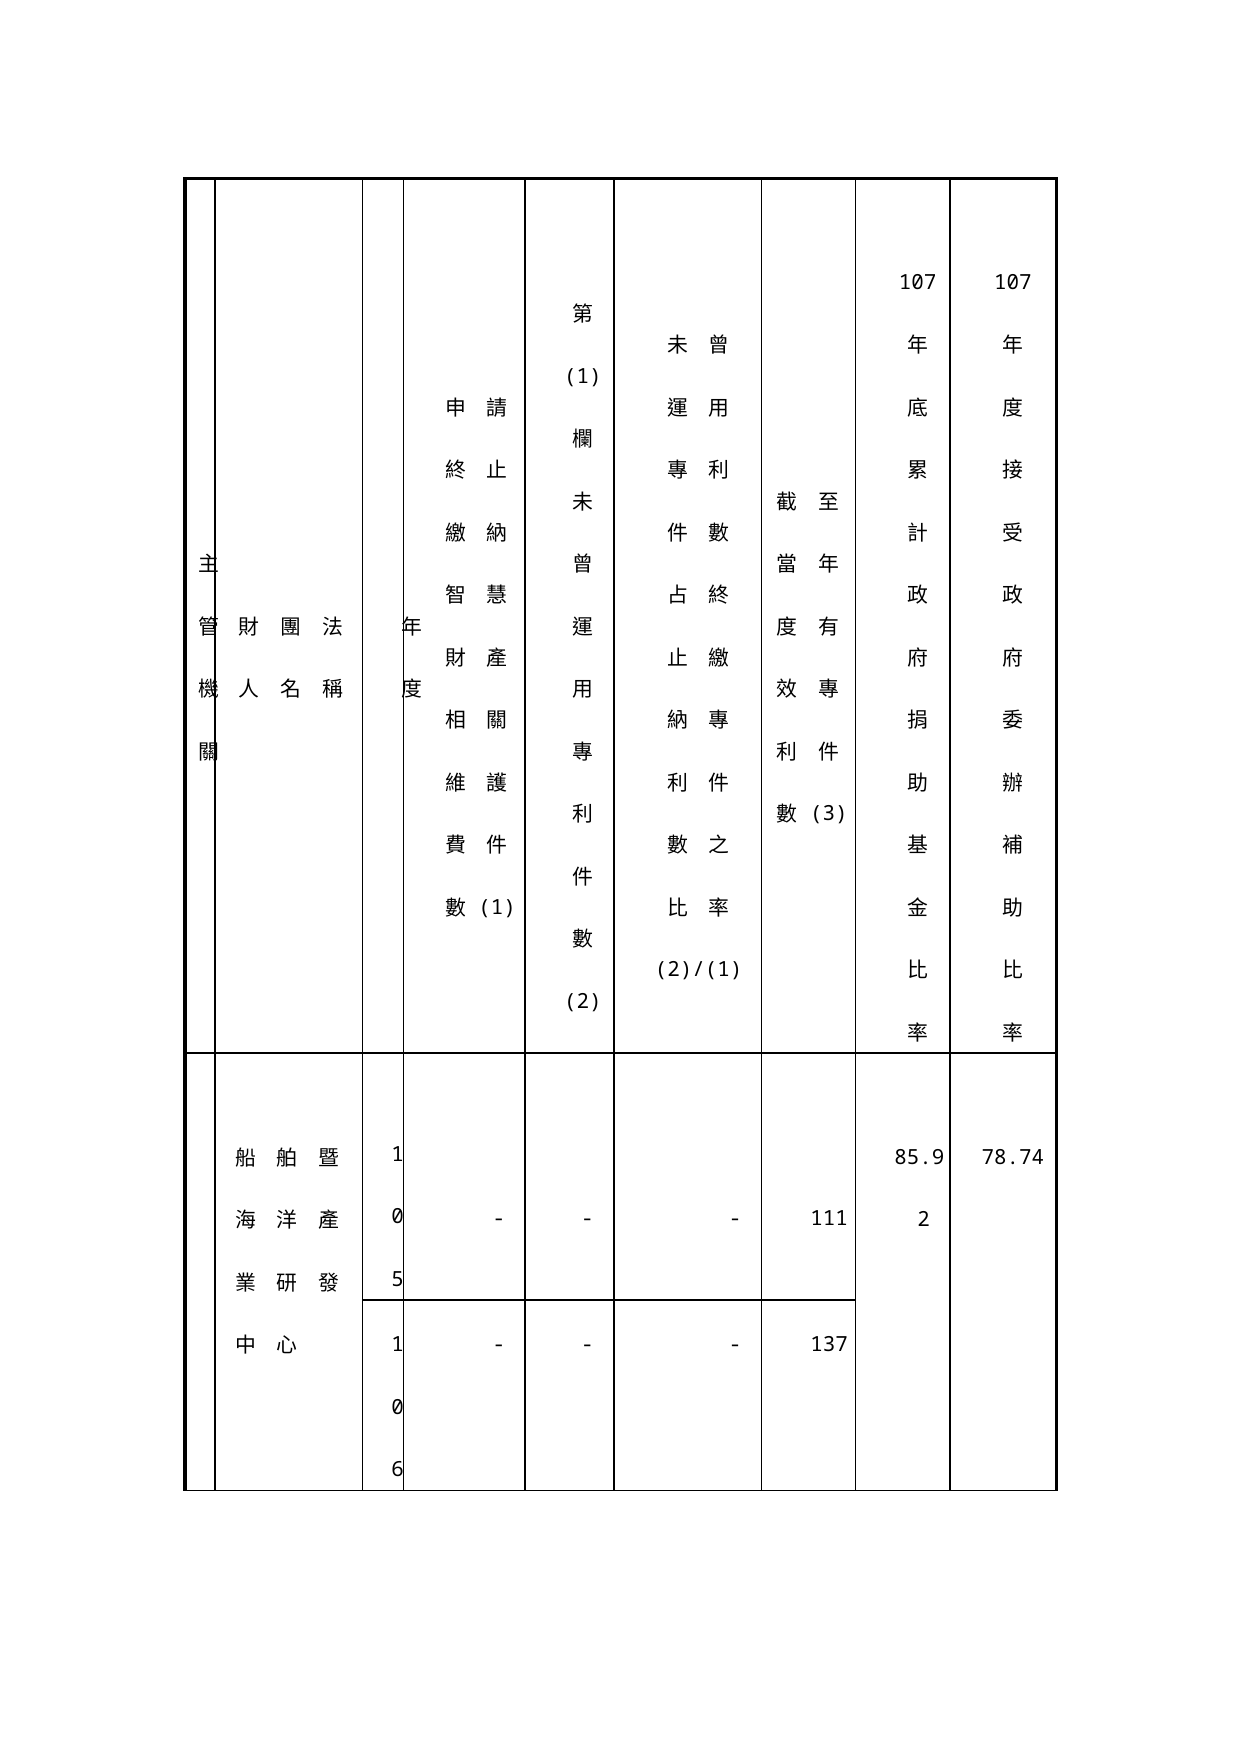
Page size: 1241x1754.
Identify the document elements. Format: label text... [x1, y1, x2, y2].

table_cell 85.92 [856, 1054, 949, 1490]
table_cell 106 [363, 1301, 403, 1490]
table_header 第(1)欄未曾運用專利件數(2) [526, 180, 613, 1052]
table_cell 經濟部 [187, 1054, 214, 1490]
table_cell - [615, 1301, 761, 1490]
table_cell - [615, 1054, 761, 1299]
table_cell 105 [363, 1054, 403, 1299]
table_cell - [404, 1301, 524, 1490]
table_cell 111 [762, 1054, 855, 1299]
table_header 申請終止繳納智慧財產相關維護費件數(1) [404, 180, 524, 1052]
table_header 截至當年度有效專利件數(3) [762, 180, 855, 1052]
table_header 主管機關 [187, 180, 214, 1052]
table_header 年度 [363, 180, 403, 1052]
table_header 未曾運用專利件數占終止繳納專利件數之比率(2)/(1) [615, 180, 761, 1052]
table_cell - [404, 1054, 524, 1299]
table_cell 78.74 [951, 1054, 1055, 1490]
table_header 107年度接受政府委辦補助比率 [951, 180, 1055, 1052]
table_cell 船舶暨海洋產業研發中心 [216, 1054, 362, 1490]
table_cell 137 [762, 1301, 855, 1490]
table_cell - [526, 1301, 613, 1490]
table_cell - [526, 1054, 613, 1299]
table_header 107年底累計政府捐助基金比率 [856, 180, 949, 1052]
table_header 財團法人名稱 [216, 180, 362, 1052]
